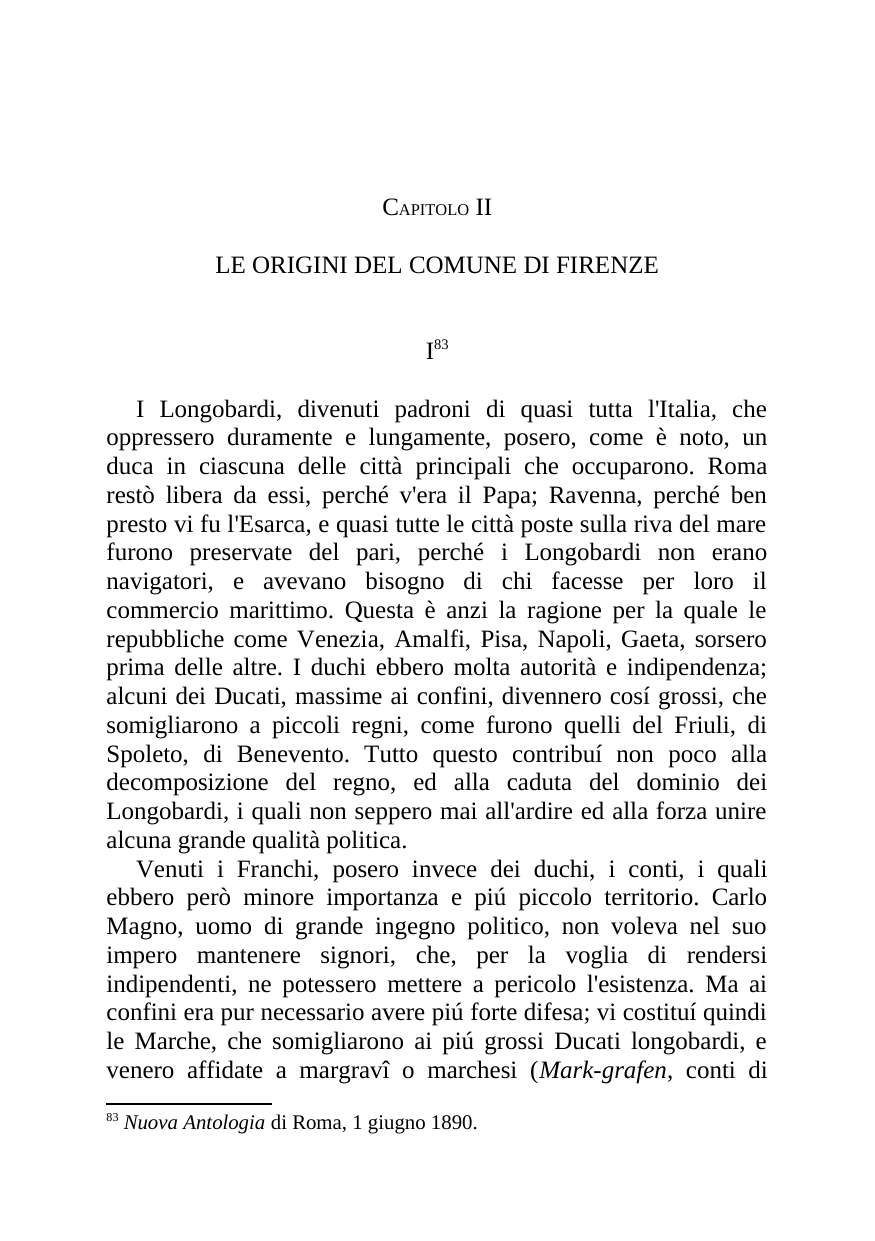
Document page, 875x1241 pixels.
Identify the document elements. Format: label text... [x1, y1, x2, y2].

text Capitolo II [106, 192, 768, 221]
text Venuti i Franchi, posero invece dei duchi, i conti, i quali ebbero però minore importanza e piú piccolo territorio. Carlo Magno, uomo di grande ingegno politico, non voleva nel suo impero mantenere signori, che, per la voglia di rendersi indipendenti, ne potessero mettere a pericolo l'esistenza. Ma ai confini era pur necessario avere piú forte difesa; vi costituí quindi le Marche, che somigliarono ai piú grossi Ducati longobardi, e venero affidate a margravî o marchesi (Mark-grafen, conti di [106, 854, 768, 1084]
text I Longobardi, divenuti padroni di quasi tutta l'Italia, che oppressero duramente e lungamente, posero, come è noto, un duca in ciascuna delle città principali che occuparono. Roma restò libera da essi, perché v'era il Papa; Ravenna, perché ben presto vi fu l'Esarca, e quasi tutte le città poste sulla riva del mare furono preservate del pari, perché i Longobardi non erano navigatori, e avevano bisogno di chi facesse per loro il commercio marittimo. Questa è anzi la ragione per la quale le repubbliche come Venezia, Amalfi, Pisa, Napoli, Gaeta, sorsero prima delle altre. I duchi ebbero molta autorità e indipendenza; alcuni dei Ducati, massime ai confini, divennero cosí grossi, che somigliarono a piccoli regni, come furono quelli del Friuli, di Spoleto, di Benevento. Tutto questo contribuí non poco alla decomposizione del regno, ed alla caduta del dominio dei Longobardi, i quali non seppero mai all'ardire ed alla forza unire alcuna grande qualità politica. [106, 394, 768, 854]
text LE ORIGINI DEL COMUNE DI FIRENZE [106, 250, 768, 279]
text Nuova Antologia di Roma, 1 giugno 1890. [106, 1110, 768, 1134]
text I [106, 336, 768, 365]
